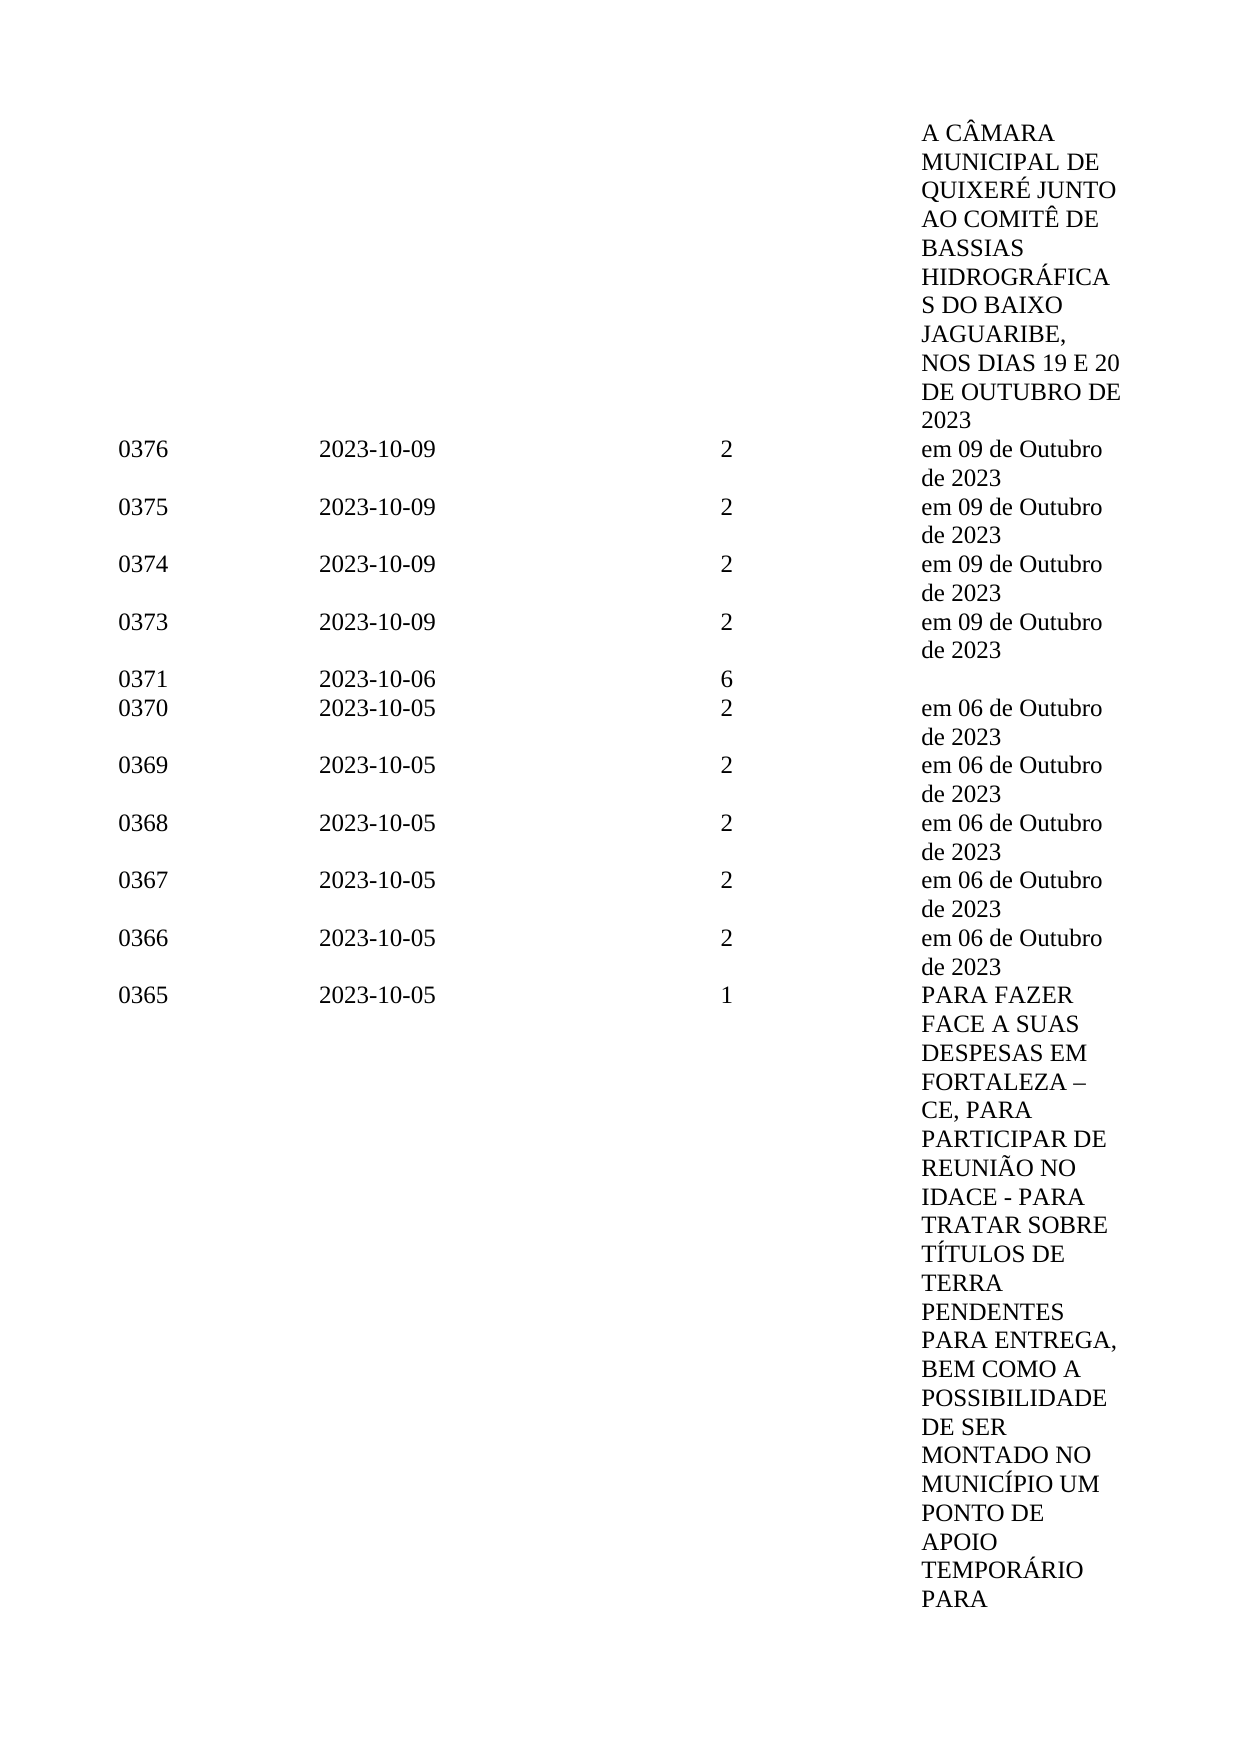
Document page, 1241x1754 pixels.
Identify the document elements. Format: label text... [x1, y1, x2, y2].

table_cell 0368 [118, 808, 319, 866]
table_cell 0374 [118, 549, 319, 607]
table_cell 2 [720, 434, 921, 492]
table_cell 0375 [118, 492, 319, 549]
table_cell 2023-10-05 [319, 923, 519, 981]
table_cell 2 [720, 549, 921, 607]
table_cell [520, 607, 720, 664]
table_cell 2023-10-09 [319, 492, 519, 549]
table_cell [520, 434, 720, 492]
table_cell 0376 [118, 434, 319, 492]
table_cell [319, 118, 519, 434]
table_cell 2 [720, 693, 921, 751]
table_cell [520, 923, 720, 981]
table_cell [520, 693, 720, 751]
table_cell 2 [720, 808, 921, 866]
table_cell 2 [720, 923, 921, 981]
table_cell [520, 118, 720, 434]
table_cell 2023-10-09 [319, 434, 519, 492]
table_cell 6 [720, 664, 921, 693]
table_cell A CÂMARA MUNICIPAL DE QUIXERÉ JUNTO AO COMITÊ DE BASSIAS HIDROGRÁFICAS DO BAIXO JAGUARIBE, NOS DIAS 19 E 20 DE OUTUBRO DE 2023 [921, 118, 1122, 434]
table_cell [520, 751, 720, 808]
table_cell PARA FAZER FACE A SUAS DESPESAS EM FORTALEZA –CE, PARA PARTICIPAR DE REUNIÃO NO IDACE - PARA TRATAR SOBRE TÍTULOS DE TERRA PENDENTES PARA ENTREGA, BEM COMO A POSSIBILIDADE DE SER MONTADO NO MUNICÍPIO UM PONTO DE APOIO TEMPORÁRIO PARA [921, 981, 1122, 1613]
table_cell 0366 [118, 923, 319, 981]
table_cell [118, 118, 319, 434]
table_cell 2023-10-05 [319, 808, 519, 866]
table_cell em 09 de Outubro de 2023 [921, 434, 1122, 492]
table_cell 2 [720, 751, 921, 808]
table_cell [520, 981, 720, 1613]
table_cell 0373 [118, 607, 319, 664]
table_cell 2023-10-05 [319, 981, 519, 1613]
table_cell [921, 664, 1122, 693]
table_cell [520, 549, 720, 607]
table_cell 2 [720, 607, 921, 664]
table_cell em 06 de Outubro de 2023 [921, 808, 1122, 866]
table_cell 2 [720, 492, 921, 549]
table_cell [520, 664, 720, 693]
table_cell [520, 866, 720, 923]
table_cell [520, 808, 720, 866]
table_cell [520, 492, 720, 549]
table_cell em 06 de Outubro de 2023 [921, 923, 1122, 981]
table_cell 0367 [118, 866, 319, 923]
table_cell 2023-10-05 [319, 751, 519, 808]
table_cell 2023-10-06 [319, 664, 519, 693]
table_cell em 09 de Outubro de 2023 [921, 607, 1122, 664]
table_cell 0369 [118, 751, 319, 808]
table_cell em 09 de Outubro de 2023 [921, 492, 1122, 549]
table_cell 0370 [118, 693, 319, 751]
table_cell 0371 [118, 664, 319, 693]
table_cell 2023-10-05 [319, 693, 519, 751]
table_cell em 06 de Outubro de 2023 [921, 693, 1122, 751]
table_cell 2023-10-09 [319, 607, 519, 664]
table_cell 0365 [118, 981, 319, 1613]
table_cell em 09 de Outubro de 2023 [921, 549, 1122, 607]
table_cell 1 [720, 981, 921, 1613]
table_cell [720, 118, 921, 434]
table_cell em 06 de Outubro de 2023 [921, 751, 1122, 808]
table_cell 2023-10-05 [319, 866, 519, 923]
table_cell em 06 de Outubro de 2023 [921, 866, 1122, 923]
table_cell 2 [720, 866, 921, 923]
table_cell 2023-10-09 [319, 549, 519, 607]
